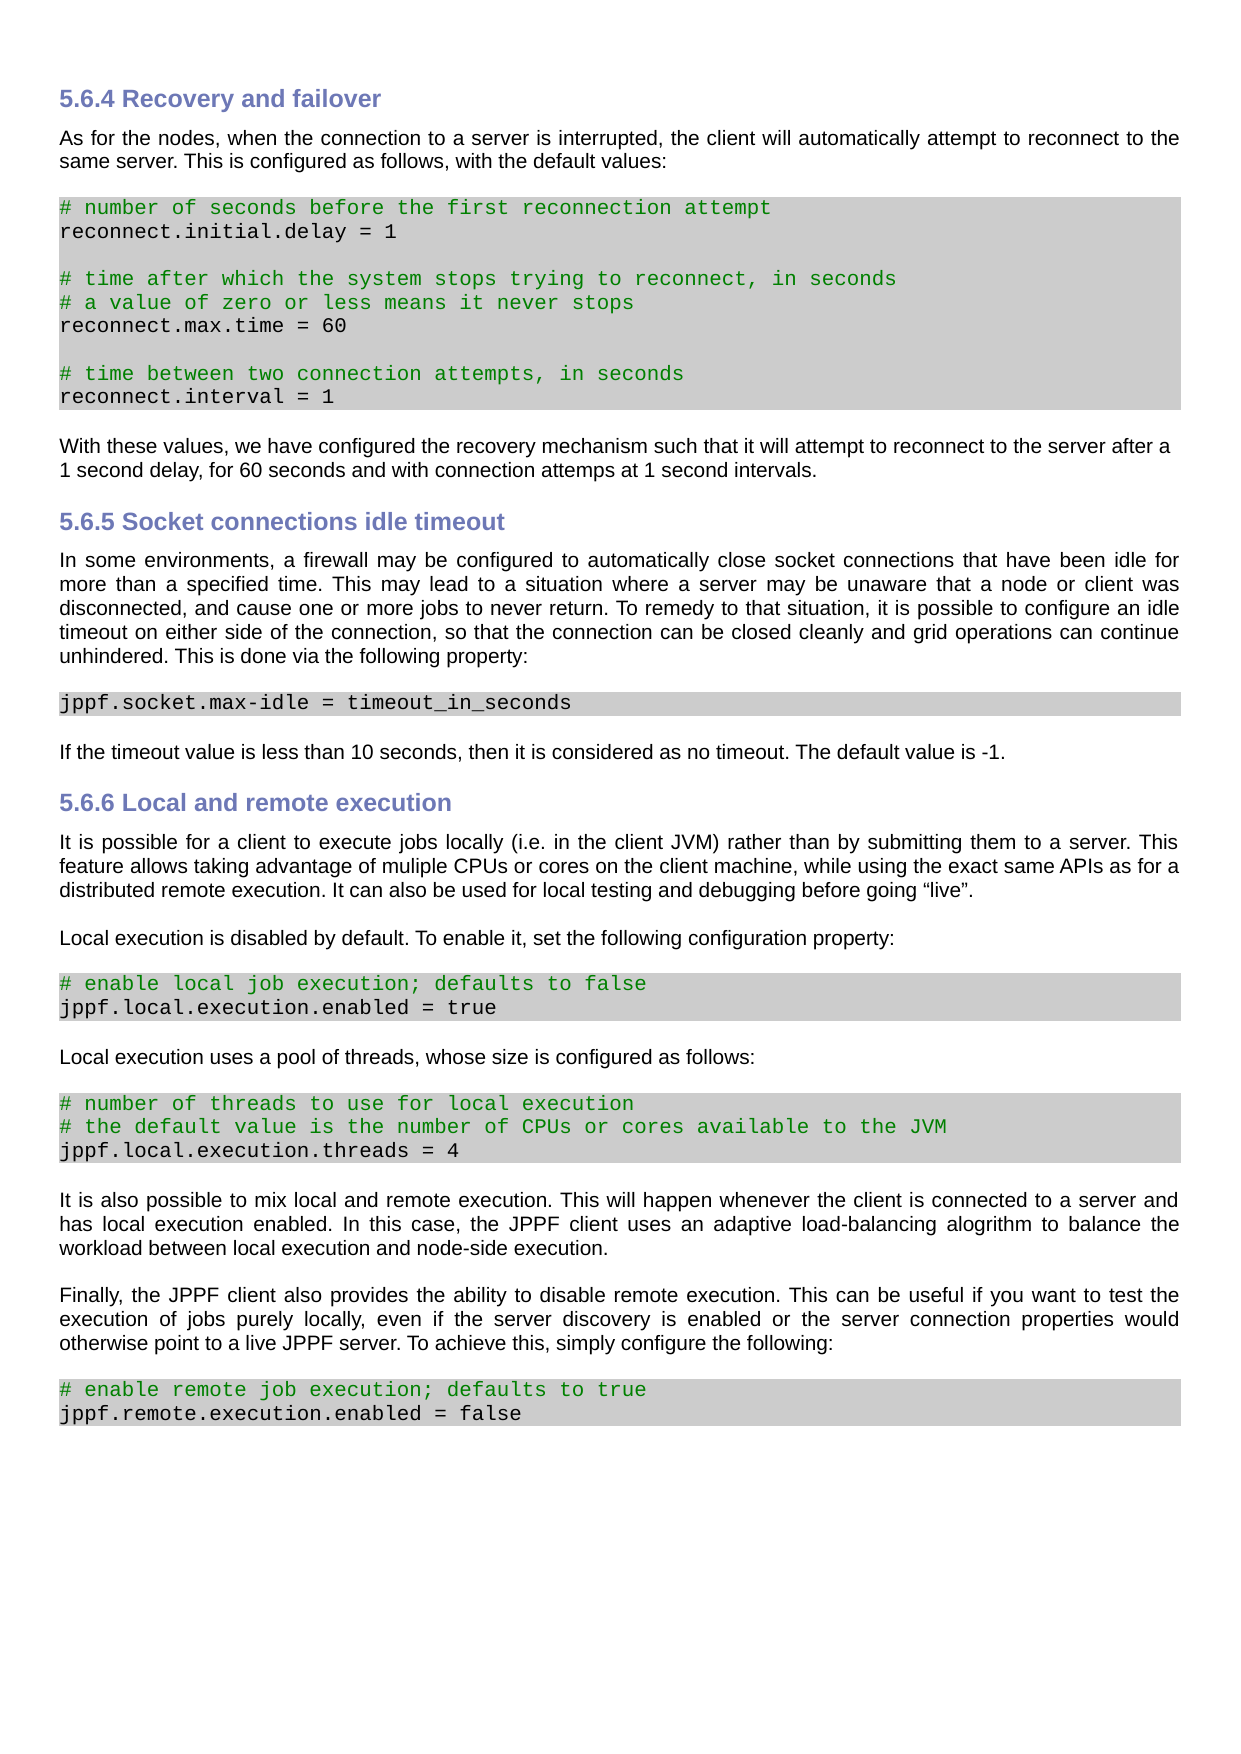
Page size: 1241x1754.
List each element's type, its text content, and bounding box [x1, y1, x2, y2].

text Finally, the JPPF client also provides the ability to disable remote execution. This can be useful if you want to test the execution of jobs purely locally, even if the server discovery is enabled or the server connection properties would otherwise point to a live JPPF server. To achieve this, simply configure the following: [59, 1283, 1181, 1355]
text Local execution uses a pool of threads, whose size is configured as follows: [59, 1045, 1181, 1069]
text # number of threads to use for local execution # the default value is the number of CPUs or cores available to the JVM jppf.local.execution.threads = 4 [59, 1093, 1181, 1163]
text With these values, we have configured the recovery mechanism such that it will attempt to reconnect to the server after a 1 second delay, for 60 seconds and with connection attemps at 1 second intervals. [59, 434, 1181, 482]
text # enable local job execution; defaults to false jppf.local.execution.enabled = true [59, 973, 1181, 1021]
text If the timeout value is less than 10 seconds, then it is considered as no timeout. The default value is -1. [59, 739, 1181, 763]
text reconnect.max.time = 60 # time between two connection attempts, in seconds reconnect.interval = 1 [59, 315, 1181, 410]
text # number of seconds before the first reconnection attempt reconnect.initial.delay = 1 # time after which the system stops trying to reconnect, in seconds # a value of zero or less means it never stops [59, 197, 1181, 315]
text In some environments, a firewall may be configured to automatically close socket connections that have been idle for more than a specified time. This may lead to a situation where a server may be unaware that a node or client was disconnected, and cause one or more jobs to never return. To remedy to that situation, it is possible to configure an idle timeout on either side of the connection, so that the connection can be closed cleanly and grid operations can continue unhindered. This is done via the following property: [59, 548, 1181, 668]
text As for the nodes, when the connection to a server is interrupted, the client will automatically attempt to reconnect to the same server. This is configured as follows, with the default values: [59, 125, 1181, 173]
text It is also possible to mix local and remote execution. This will happen whenever the client is connected to a server and has local execution enabled. In this case, the JPPF client uses an adaptive load-balancing alogrithm to balance the workload between local execution and node-side execution. [59, 1187, 1181, 1259]
subtitle Recovery and failover [59, 84, 1181, 113]
text jppf.socket.max-idle = timeout_in_seconds [59, 692, 1181, 716]
subtitle Local and remote execution [59, 788, 1181, 817]
text It is possible for a client to execute jobs locally (i.e. in the client JVM) rather than by submitting them to a server. This feature allows taking advantage of muliple CPUs or cores on the client machine, while using the exact same APIs as for a distributed remote execution. It can also be used for local testing and debugging before going “live”. [59, 830, 1181, 902]
subtitle Socket connections idle timeout [59, 507, 1181, 536]
text jppf.remote.execution.enabled = false [59, 1403, 1181, 1426]
text Local execution is disabled by default. To enable it, set the following configuration property: [59, 926, 1181, 949]
text # enable remote job execution; defaults to true [59, 1379, 1181, 1403]
